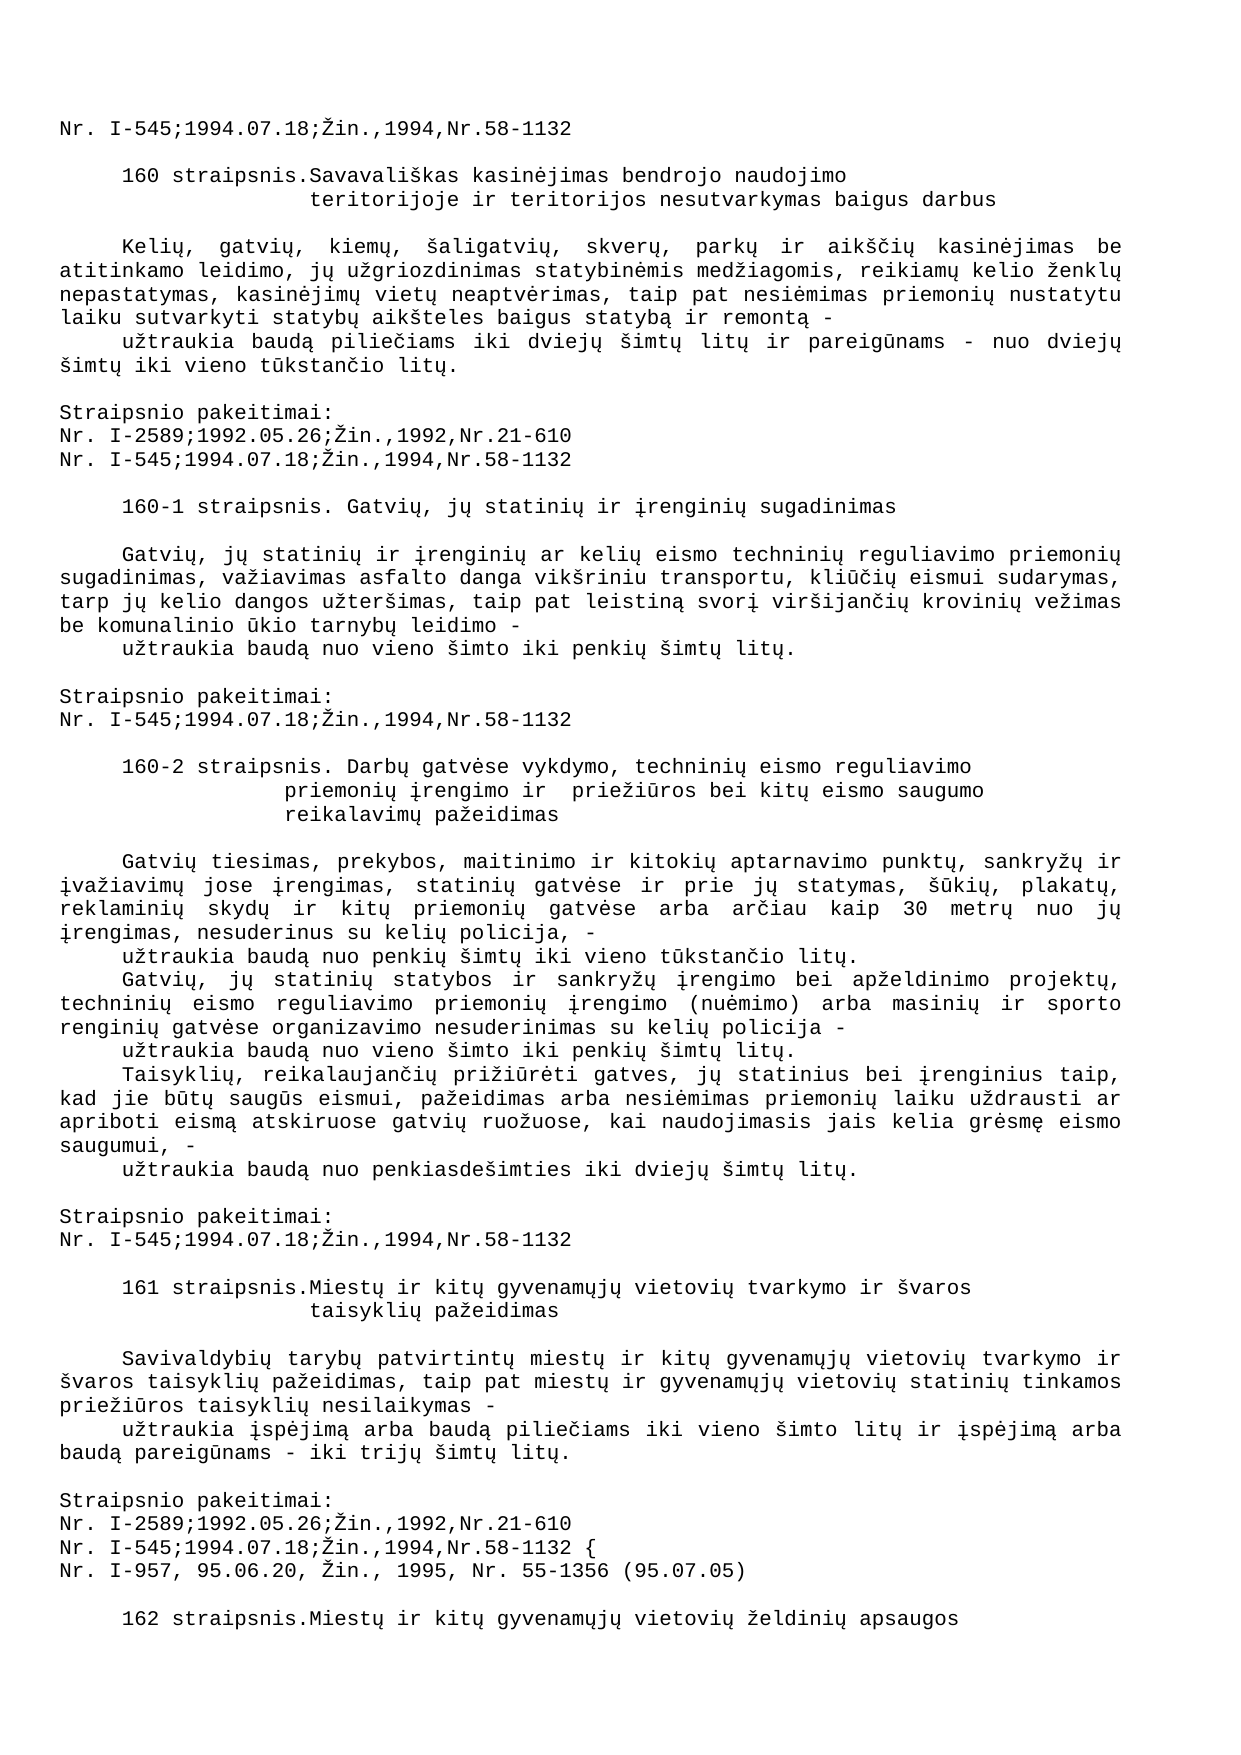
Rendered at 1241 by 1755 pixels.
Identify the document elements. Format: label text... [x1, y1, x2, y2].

text užtraukia baudą nuo vieno šimto iki penkių šimtų litų. [59, 638, 1122, 662]
text užtraukia baudą nuo penkiasdešimties iki dviejų šimtų litų. [59, 1158, 1122, 1182]
text Savivaldybių tarybų patvirtintų miestų ir kitų gyvenamųjų vietovių tvarkymo ir švaros taisyklių pažeidimas, taip pat miestų ir gyvenamųjų vietovių statinių tinkamos priežiūros taisyklių nesilaikymas - [59, 1348, 1122, 1419]
text 160-2 straipsnis. Darbų gatvėse vykdymo, techninių eismo reguliavimo [59, 757, 1122, 780]
text Straipsnio pakeitimai: [59, 686, 1122, 709]
text reikalavimų pažeidimas [59, 804, 1122, 827]
text Gatvių tiesimas, prekybos, maitinimo ir kitokių aptarnavimo punktų, sankryžų ir įvažiavimų jose įrengimas, statinių gatvėse ir prie jų statymas, šūkių, plakatų, reklaminių skydų ir kitų priemonių gatvėse arba arčiau kaip 30 metrų nuo jų įrengimas, nesuderinus su kelių policija, - [59, 851, 1122, 946]
text Nr. I-2589;1992.05.26;Žin.,1992,Nr.21-610 [59, 426, 1122, 449]
text teritorijoje ir teritorijos nesutvarkymas baigus darbus [59, 189, 1122, 213]
text Nr. I-545;1994.07.18;Žin.,1994,Nr.58-1132 [59, 1229, 1122, 1253]
text priemonių įrengimo ir priežiūros bei kitų eismo saugumo [59, 780, 1122, 804]
text užtraukia įspėjimą arba baudą piliečiams iki vieno šimto litų ir įspėjimą arba baudą pareigūnams - iki trijų šimtų litų. [59, 1419, 1122, 1466]
text Straipsnio pakeitimai: [59, 1206, 1122, 1229]
text Straipsnio pakeitimai: [59, 1489, 1122, 1513]
text Nr. I-957, 95.06.20, Žin., 1995, Nr. 55-1356 (95.07.05) [59, 1561, 1122, 1584]
text Nr. I-545;1994.07.18;Žin.,1994,Nr.58-1132 [59, 449, 1122, 473]
text užtraukia baudą nuo penkių šimtų iki vieno tūkstančio litų. [59, 946, 1122, 969]
text Nr. I-545;1994.07.18;Žin.,1994,Nr.58-1132 { [59, 1537, 1122, 1561]
text Nr. I-545;1994.07.18;Žin.,1994,Nr.58-1132 [59, 709, 1122, 733]
text Kelių, gatvių, kiemų, šaligatvių, skverų, parkų ir aikščių kasinėjimas be atitinkamo leidimo, jų užgriozdinimas statybinėmis medžiagomis, reikiamų kelio ženklų nepastatymas, kasinėjimų vietų neaptvėrimas, taip pat nesiėmimas priemonių nustatytu laiku sutvarkyti statybų aikšteles baigus statybą ir remontą - [59, 236, 1122, 331]
text užtraukia baudą piliečiams iki dviejų šimtų litų ir pareigūnams - nuo dviejų šimtų iki vieno tūkstančio litų. [59, 331, 1122, 378]
text Gatvių, jų statinių ir įrenginių ar kelių eismo techninių reguliavimo priemonių sugadinimas, važiavimas asfalto danga vikšriniu transportu, kliūčių eismui sudarymas, tarp jų kelio dangos užteršimas, taip pat leistiną svorį viršijančių krovinių vežimas be komunalinio ūkio tarnybų leidimo - [59, 544, 1122, 638]
text Gatvių, jų statinių statybos ir sankryžų įrengimo bei apželdinimo projektų, techninių eismo reguliavimo priemonių įrengimo (nuėmimo) arba masinių ir sporto renginių gatvėse organizavimo nesuderinimas su kelių policija - [59, 969, 1122, 1040]
text Straipsnio pakeitimai: [59, 402, 1122, 426]
text Nr. I-545;1994.07.18;Žin.,1994,Nr.58-1132 [59, 118, 1122, 142]
text 160 straipsnis.Savavališkas kasinėjimas bendrojo naudojimo [59, 165, 1122, 189]
text Taisyklių, reikalaujančių prižiūrėti gatves, jų statinius bei įrenginius taip, kad jie būtų saugūs eismui, pažeidimas arba nesiėmimas priemonių laiku uždrausti ar apriboti eismą atskiruose gatvių ruožuose, kai naudojimasis jais kelia grėsmę eismo saugumui, - [59, 1064, 1122, 1158]
text Nr. I-2589;1992.05.26;Žin.,1992,Nr.21-610 [59, 1513, 1122, 1537]
text užtraukia baudą nuo vieno šimto iki penkių šimtų litų. [59, 1040, 1122, 1064]
text 161 straipsnis.Miestų ir kitų gyvenamųjų vietovių tvarkymo ir švaros [59, 1277, 1122, 1300]
text taisyklių pažeidimas [59, 1300, 1122, 1324]
text 160-1 straipsnis. Gatvių, jų statinių ir įrenginių sugadinimas [59, 496, 1122, 520]
text 162 straipsnis.Miestų ir kitų gyvenamųjų vietovių želdinių apsaugos [59, 1608, 1122, 1631]
